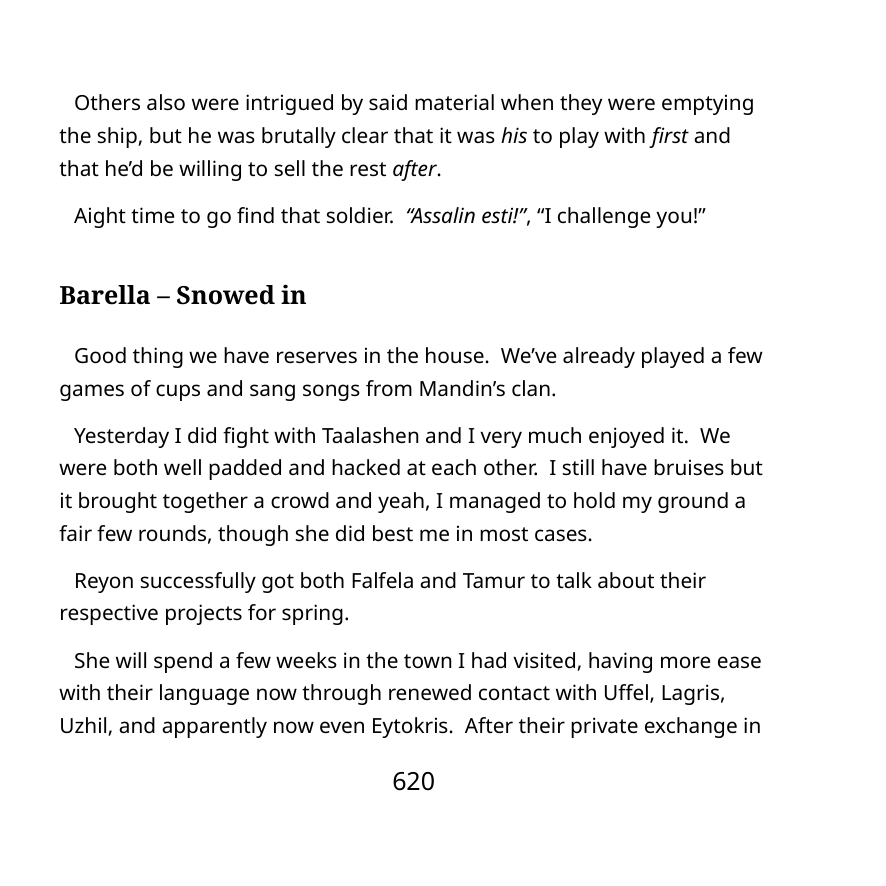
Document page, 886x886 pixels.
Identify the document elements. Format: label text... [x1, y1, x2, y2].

subtitle Barella – Snowed in [59, 278, 768, 312]
text Aight time to go find that soldier. “Assalin esti!”, “I challenge you!” [59, 201, 768, 229]
text Others also were intrigued by said material when they were emptying the ship, but he was brutally clear that it was his to play with first and that he’d be willing to sell the rest after. [59, 88, 768, 182]
text Yesterday I did fight with Taalashen and I very much enjoyed it. We were both well padded and hacked at each other. I still have bruises but it brought together a crowd and yeah, I managed to hold my ground a fair few rounds, though she did best me in most cases. [59, 421, 768, 547]
text She will spend a few weeks in the town I had visited, having more ease with their language now through renewed contact with Uffel, Lagris, Uzhil, and apparently now even Eytokris. After their private exchange in [59, 646, 768, 739]
text Good thing we have reserves in the house. We’ve already played a few games of cups and sang songs from Mandin’s clan. [59, 341, 768, 402]
text Reyon successfully got both Falfela and Tamur to talk about their respective projects for spring. [59, 566, 768, 627]
